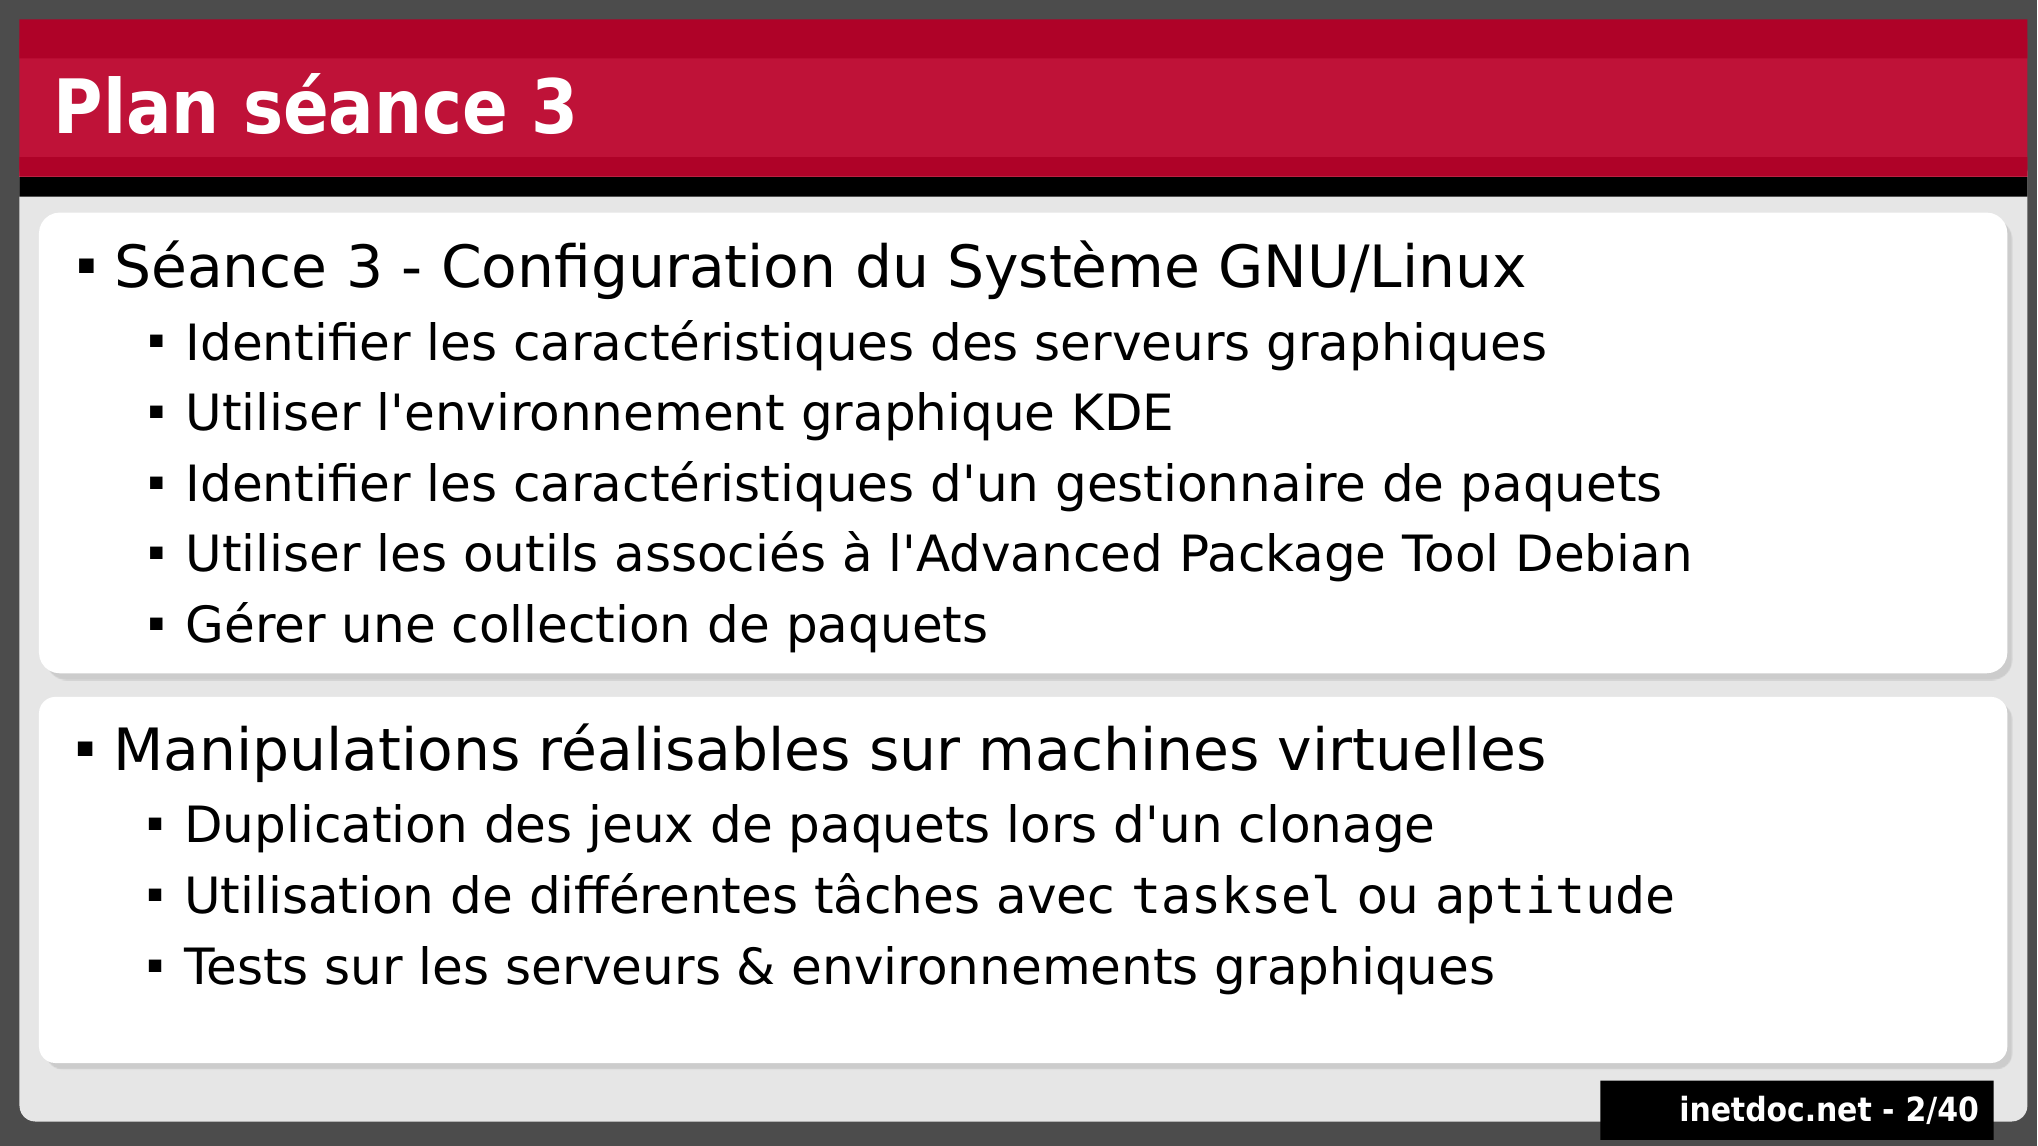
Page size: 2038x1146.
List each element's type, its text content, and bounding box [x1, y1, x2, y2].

text_box Séance 3 - Configuration du Système GNU/Linux Identifier les caractéristiques des serveurs graphiques Utiliser l'environnement graphique KDE Identifier les caractéristiques d'un gestionnaire de paquets Utiliser les outils associés à l'Advanced Package Tool Debian Gérer une collection de paquets [38, 212, 2008, 674]
text_box Manipulations réalisables sur machines virtuelles Duplication des jeux de paquets lors d'un clonage Utilisation de différentes tâches avec tasksel ou aptitude Tests sur les serveurs & environnements graphiques [38, 696, 2008, 1064]
text_box Plan séance 3 [19, 59, 2028, 157]
text_box [19, 157, 2028, 1122]
text_box [19, 19, 2028, 59]
text_box inetdoc.net - <numéro>/40 [1600, 1080, 1994, 1140]
